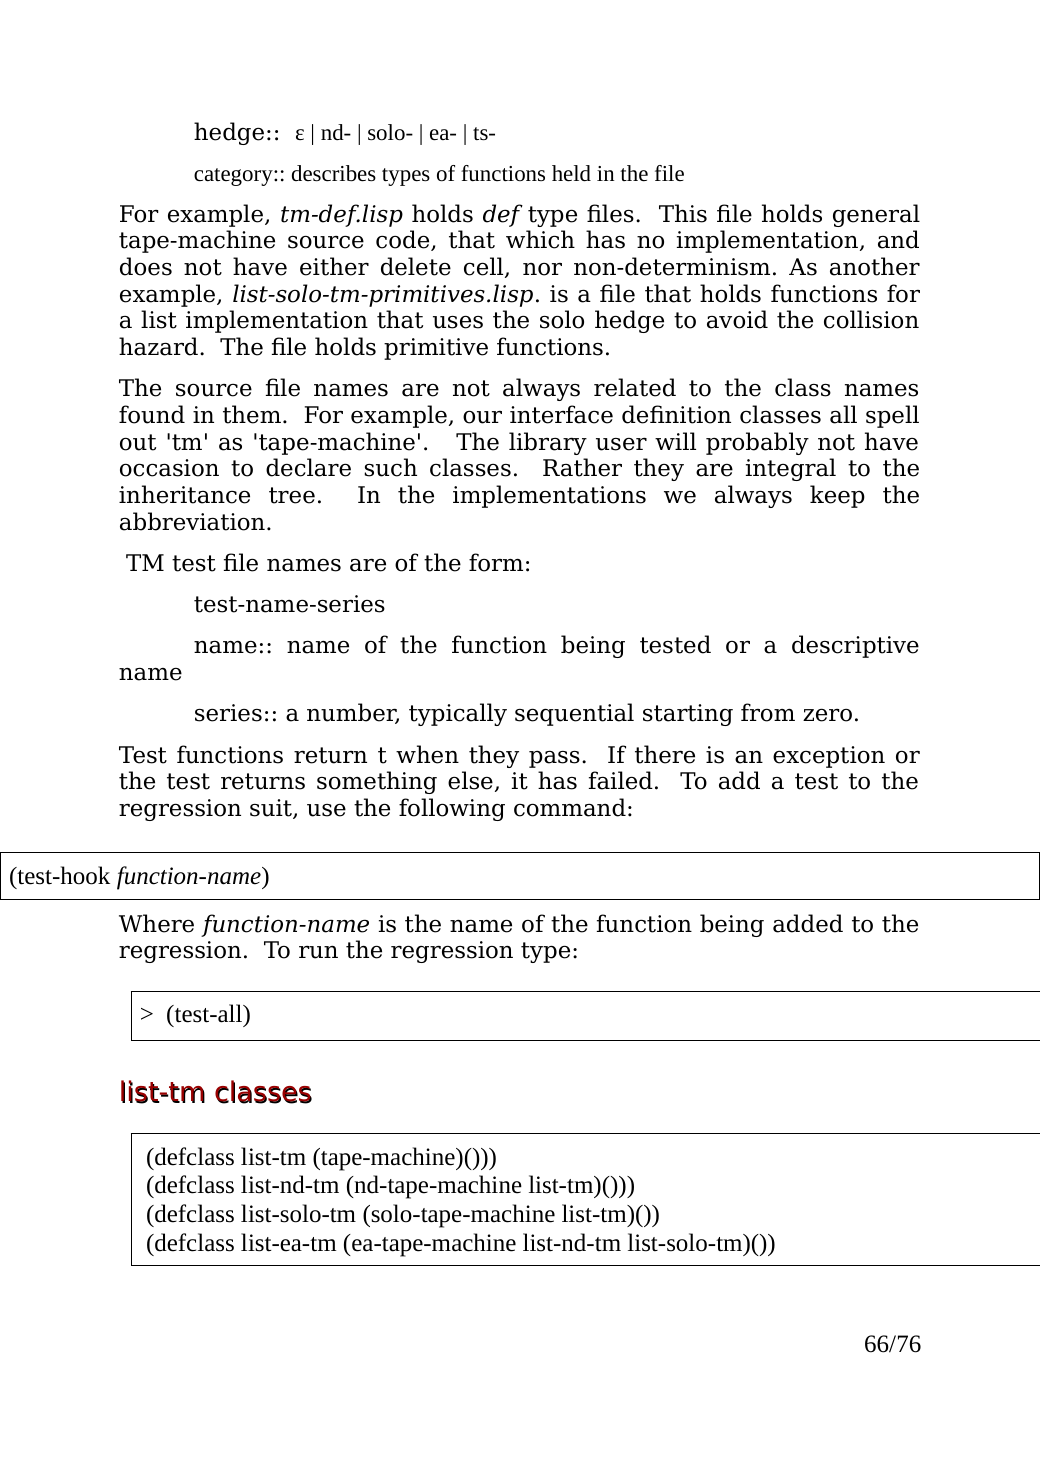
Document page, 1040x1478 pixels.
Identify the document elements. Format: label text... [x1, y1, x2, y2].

text For example, tm-def.lisp holds def type files. This file holds general tape-machine source code, that which has no implementation, and does not have either delete cell, nor non-determinism. As another example, list-solo-tm-primitives.lisp. is a file that holds functions for a list implementation that uses the solo hedge to avoid the collision hazard. The file holds primitive functions. [119, 201, 921, 361]
text Test functions return t when they pass. If there is an exception or the test returns something else, it has failed. To add a test to the regression suit, use the following command: [119, 742, 921, 822]
text (defclass list-solo-tm (solo-tape-machine list-tm)()) [139, 1199, 1040, 1228]
text series:: a number, typically sequential starting from zero. [119, 701, 921, 727]
text (test-hook function-name) [9, 861, 1031, 890]
text > (test-all) [139, 999, 1040, 1028]
text The source file names are not always related to the class names found in them. For example, our interface definition classes all spell out 'tm' as 'tape-machine'. The library user will probably not have occasion to declare such classes. Rather they are integral to the inheritance tree. In the implementations we always keep the abbreviation. [119, 376, 921, 536]
text Where function-name is the name of the function being added to the regression. To run the regression type: [119, 900, 921, 964]
text [119, 836, 921, 852]
text name:: name of the function being tested or a descriptive name [119, 633, 921, 686]
text (defclass list-nd-tm (nd-tape-machine list-tm)())) [139, 1170, 1040, 1199]
text test-name-series [119, 591, 921, 618]
text TM test file names are of the form: [119, 550, 921, 577]
text (defclass list-tm (tape-machine)())) [139, 1142, 1040, 1170]
text [1, 853, 1039, 899]
text hedge:: ε | nd- | solo- | ea- | ts- [194, 119, 921, 146]
subtitle list-tm classes [119, 1077, 921, 1108]
text (defclass list-ea-tm (ea-tape-machine list-nd-tm list-solo-tm)()) [139, 1228, 1040, 1257]
text category:: describes types of functions held in the file [194, 160, 921, 186]
